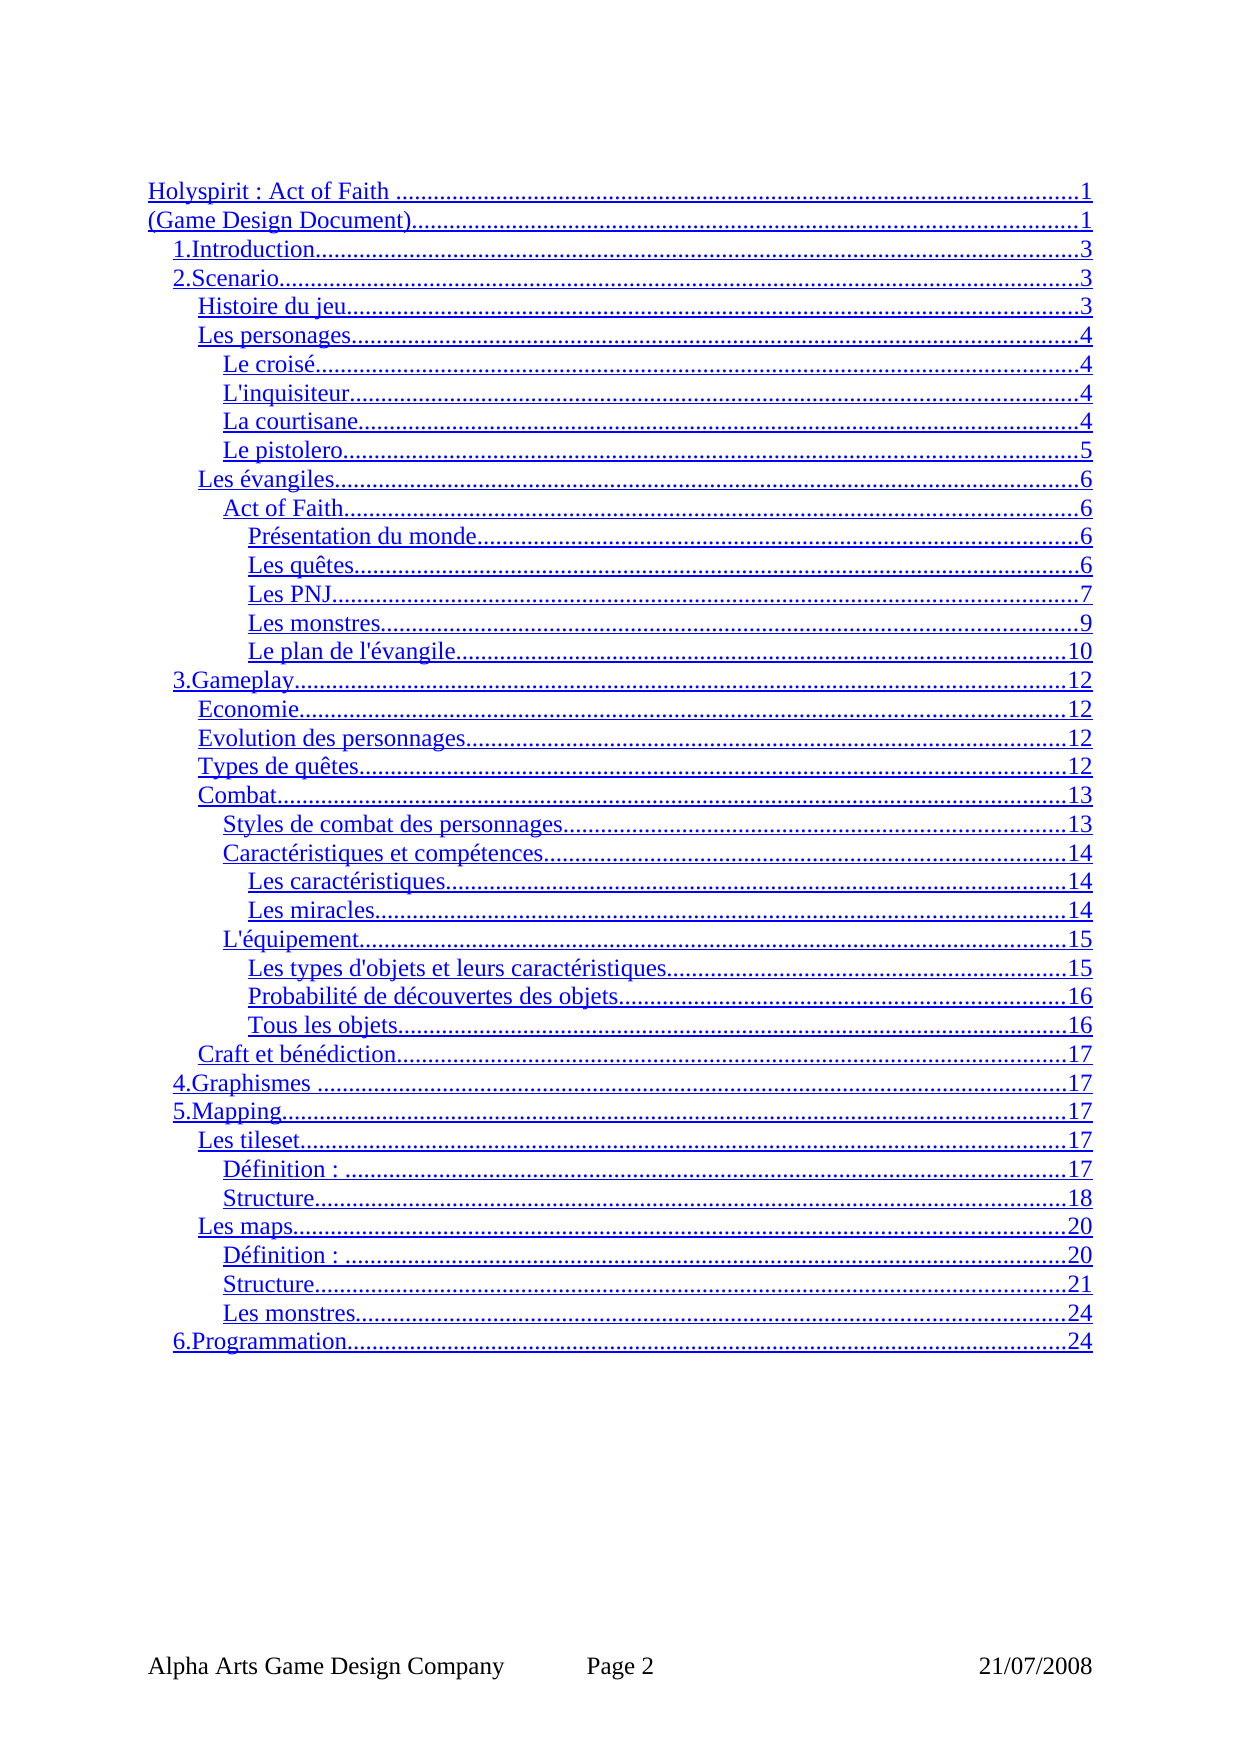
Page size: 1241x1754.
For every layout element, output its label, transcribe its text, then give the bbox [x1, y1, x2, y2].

text Le pistolero 5 [223, 435, 1092, 460]
text (Game Design Document) 1 [148, 205, 1092, 230]
text Types de quêtes 12 [198, 751, 1092, 776]
text Les miracles 14 [248, 895, 1092, 920]
text L'équipement 15 [223, 924, 1092, 949]
text Combat 13 [198, 780, 1092, 805]
text Histoire du jeu 3 [198, 291, 1092, 316]
text Act of Faith 6 [223, 493, 1092, 518]
text Le plan de l'évangile 10 [248, 636, 1092, 661]
text Les évangiles 6 [198, 464, 1092, 489]
text Les monstres 9 [248, 608, 1092, 633]
text 4.Graphismes 17 [173, 1068, 1092, 1093]
text Les monstres 24 [223, 1298, 1092, 1323]
text Les personages 4 [198, 320, 1092, 345]
text Les types d'objets et leurs caractéristiques 15 [248, 953, 1092, 978]
text 1.Introduction 3 [173, 234, 1092, 259]
text Les tileset 17 [198, 1125, 1092, 1150]
text Structure 21 [223, 1269, 1092, 1294]
text La courtisane 4 [223, 406, 1092, 431]
text Craft et bénédiction 17 [198, 1039, 1092, 1064]
text Les maps 20 [198, 1211, 1092, 1236]
text Probabilité de découvertes des objets 16 [248, 981, 1092, 1006]
text 5.Mapping 17 [173, 1096, 1092, 1121]
text 6.Programmation 24 [173, 1326, 1092, 1351]
text Définition : 20 [223, 1240, 1092, 1265]
text 2.Scenario 3 [173, 263, 1092, 288]
text Les quêtes 6 [248, 550, 1092, 575]
text Présentation du monde 6 [248, 521, 1092, 546]
text Economie 12 [198, 694, 1092, 719]
text L'inquisiteur 4 [223, 378, 1092, 403]
text Holyspirit : Act of Faith 1 [148, 176, 1092, 201]
text Caractéristiques et compétences 14 [223, 838, 1092, 863]
text Structure 18 [223, 1183, 1092, 1208]
text Evolution des personnages 12 [198, 723, 1092, 748]
text Les PNJ 7 [248, 579, 1092, 604]
text Le croisé 4 [223, 349, 1092, 374]
text 3.Gameplay 12 [173, 665, 1092, 690]
text Définition : 17 [223, 1154, 1092, 1179]
text Tous les objets 16 [248, 1010, 1092, 1035]
text Les caractéristiques 14 [248, 866, 1092, 891]
text Styles de combat des personnages 13 [223, 809, 1092, 834]
